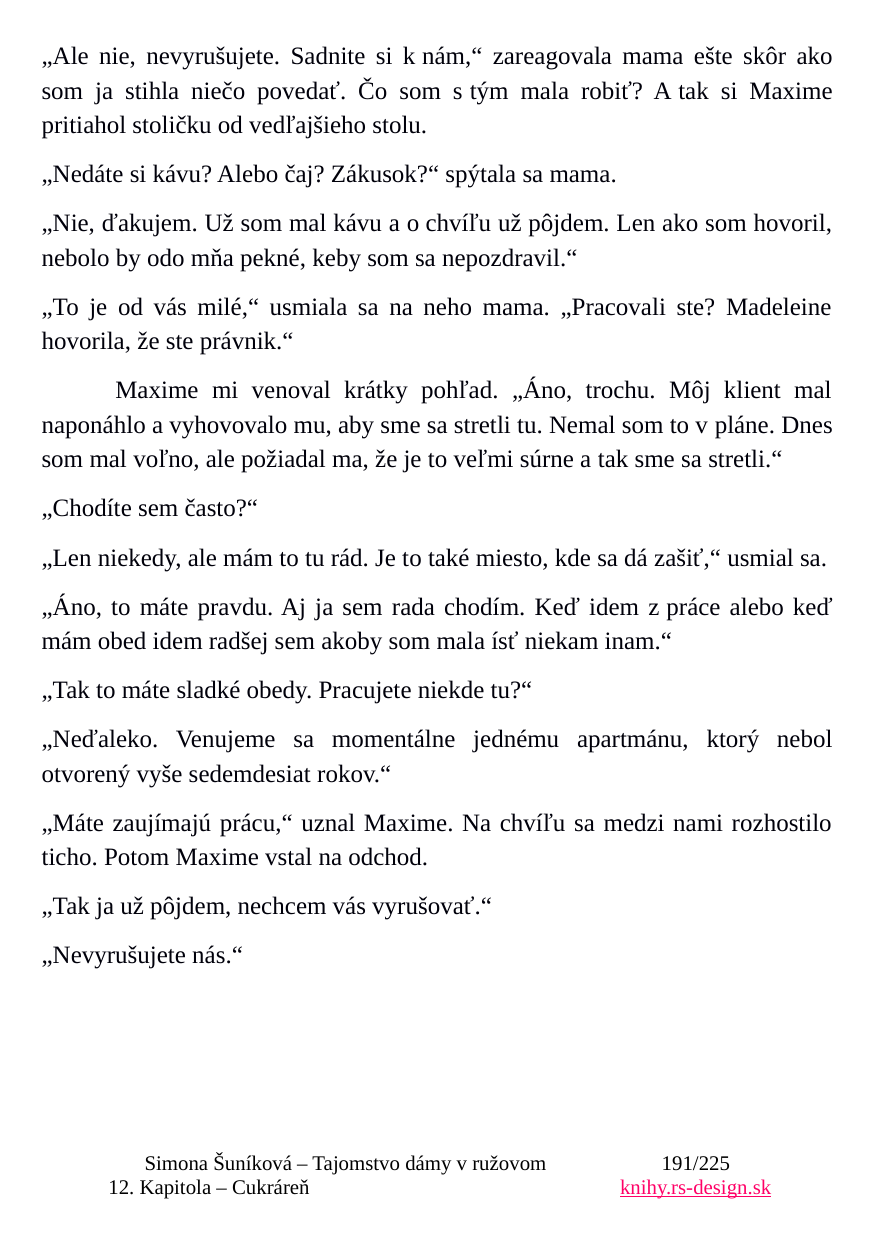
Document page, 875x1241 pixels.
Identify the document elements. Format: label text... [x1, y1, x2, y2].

text „Tak ja už pôjdem, nechcem vás vyrušovať.“ [41, 891, 833, 920]
text „Ale nie, nevyrušujete. Sadnite si k nám,“ zareagovala mama ešte skôr ako som ja stihla niečo povedať. Čo som s tým mala robiť? A tak si Maxime pritiahol stoličku od vedľajšieho stolu. [41, 41, 833, 139]
text „Áno, to máte pravdu. Aj ja sem rada chodím. Keď idem z práce alebo keď mám obed idem radšej sem akoby som mala ísť niekam inam.“ [41, 592, 833, 655]
text „To je od vás milé,“ usmiala sa na neho mama. „Pracovali ste? Madeleine hovorila, že ste právnik.“ [41, 292, 833, 355]
text „Tak to máte sladké obedy. Pracujete niekde tu?“ [41, 675, 833, 704]
text „Nie, ďakujem. Už som mal kávu a o chvíľu už pôjdem. Len ako som hovoril, nebolo by odo mňa pekné, keby som sa nepozdravil.“ [41, 208, 833, 272]
text „Nedáte si kávu? Alebo čaj? Zákusok?“ spýtala sa mama. [41, 159, 833, 188]
text Maxime mi venoval krátky pohľad. „Áno, trochu. Môj klient mal naponáhlo a vyhovovalo mu, aby sme sa stretli tu. Nemal som to v pláne. Dnes som mal voľno, ale požiadal ma, že je to veľmi súrne a tak sme sa stretli.“ [41, 376, 833, 473]
text „Nevyrušujete nás.“ [41, 940, 833, 969]
text „Neďaleko. Venujeme sa momentálne jednému apartmánu, ktorý nebol otvorený vyše sedemdesiat rokov.“ [41, 724, 833, 787]
text „Len niekedy, ale mám to tu rád. Je to také miesto, kde sa dá zašiť,“ usmial sa. [41, 543, 833, 571]
text „Chodíte sem často?“ [41, 493, 833, 522]
text „Máte zaujímajú prácu,“ uznal Maxime. Na chvíľu sa medzi nami rozhostilo ticho. Potom Maxime vstal na odchod. [41, 808, 833, 871]
